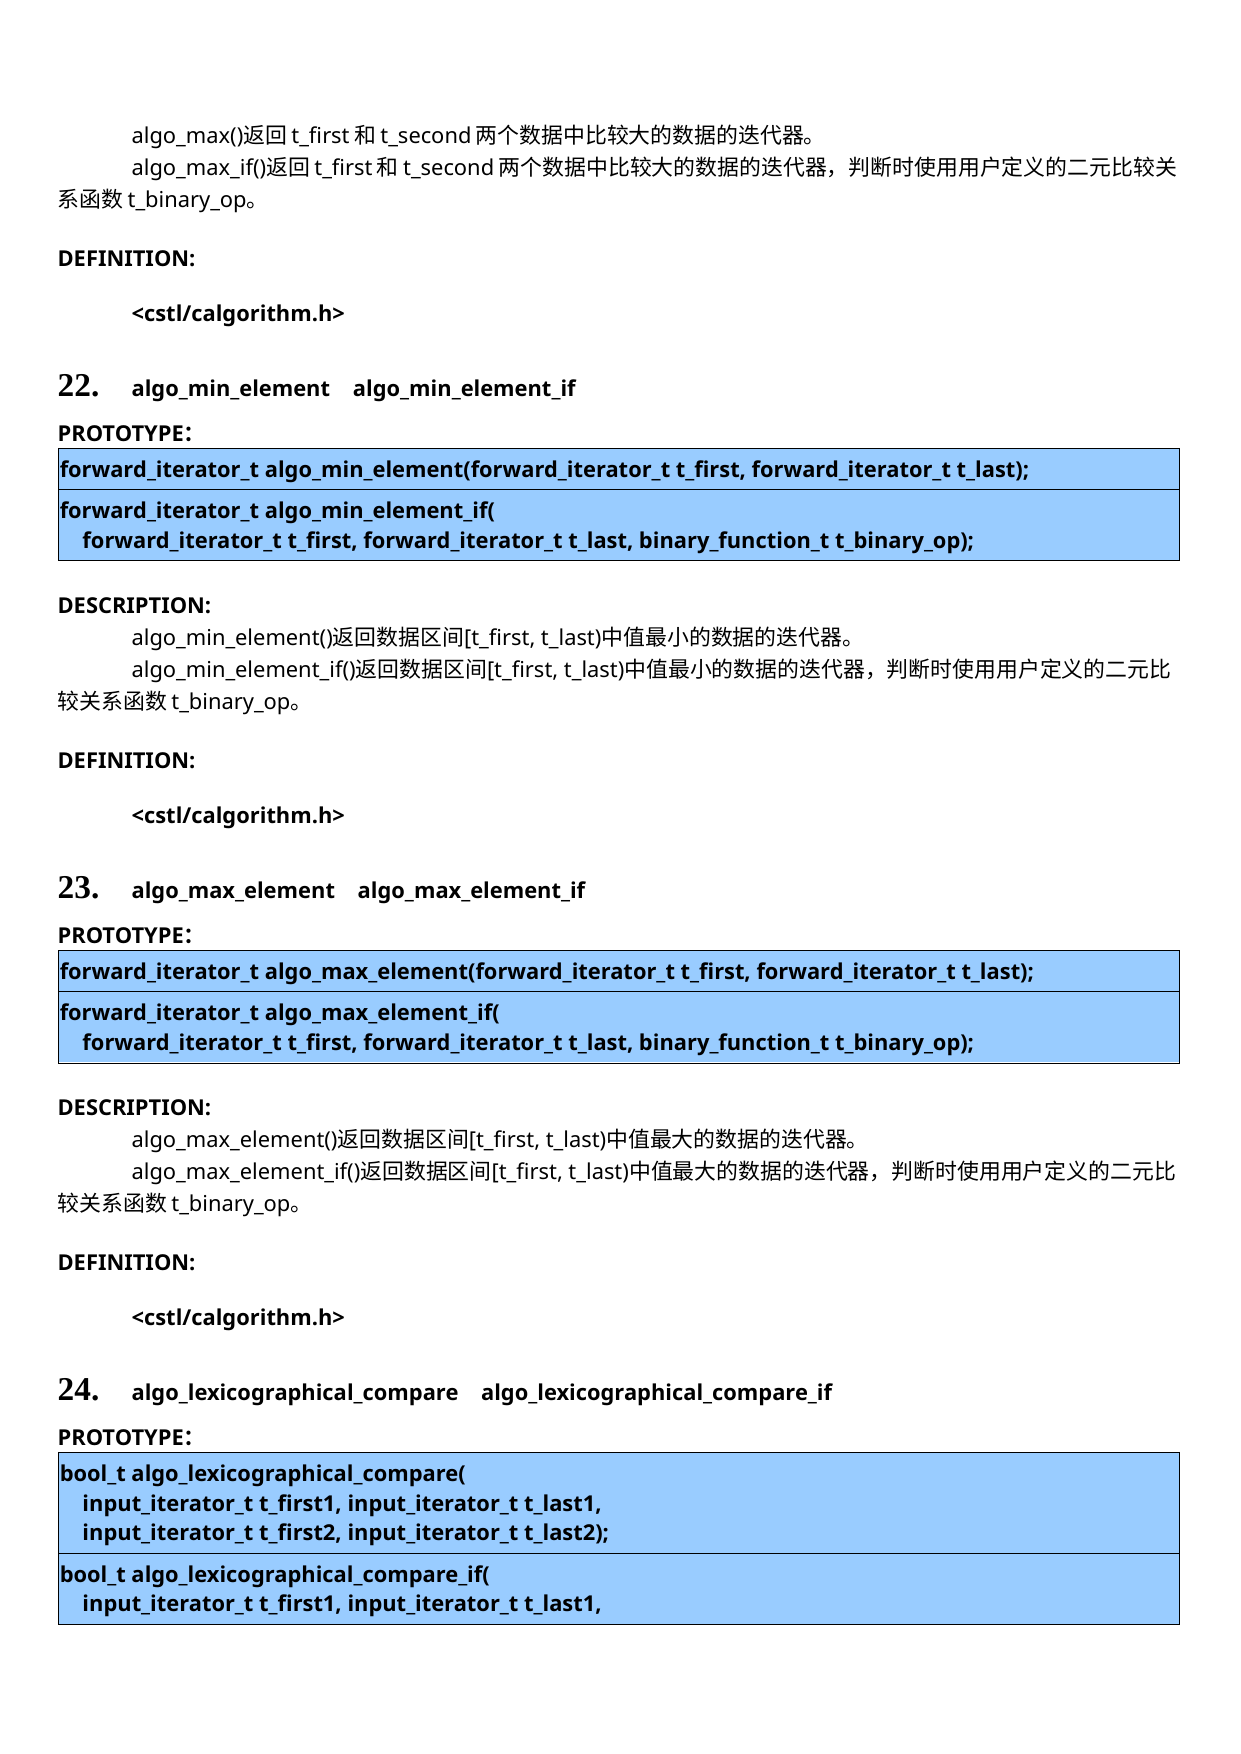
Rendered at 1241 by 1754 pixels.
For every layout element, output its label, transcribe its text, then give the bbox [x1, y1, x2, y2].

subtitle algo_lexicographical_compare algo_lexicographical_compare_if [57, 1369, 1179, 1408]
text algo_min_element_if()返回数据区间[t_first, t_last)中值最小的数据的迭代器，判断时使用用户定义的二元比较关系函数t_binary_op。 [57, 652, 1179, 715]
text <cstl/calgorithm.h> [57, 1302, 1179, 1332]
text <cstl/calgorithm.h> [57, 800, 1179, 830]
text algo_max_element()返回数据区间[t_first, t_last)中值最大的数据的迭代器。 [57, 1122, 1179, 1154]
text algo_min_element()返回数据区间[t_first, t_last)中值最小的数据的迭代器。 [57, 620, 1179, 652]
table_cell bool_t algo_lexicographical_compare_if( input_iterator_t t_first1, input_iterator_t t_last1, [59, 1554, 1179, 1624]
text DESCRIPTION: [57, 590, 1179, 620]
table_header bool_t algo_lexicographical_compare( input_iterator_t t_first1, input_iterator_t t_last1, input_iterator_t t_first2, input_iterator_t t_last2); [59, 1453, 1179, 1553]
table_header forward_iterator_t algo_min_element(forward_iterator_t t_first, forward_iterator_t t_last); [59, 449, 1179, 489]
text algo_max_if()返回t_first和t_second两个数据中比较大的数据的迭代器，判断时使用用户定义的二元比较关系函数t_binary_op。 [57, 150, 1179, 213]
text PROTOTYPE： [57, 416, 1179, 448]
text <cstl/calgorithm.h> [57, 298, 1179, 328]
text DESCRIPTION: [57, 1092, 1179, 1122]
subtitle algo_max_element algo_max_element_if [57, 867, 1179, 906]
table_header forward_iterator_t algo_max_element(forward_iterator_t t_first, forward_iterator_t t_last); [59, 951, 1179, 991]
table_cell forward_iterator_t algo_min_element_if( forward_iterator_t t_first, forward_iterator_t t_last, binary_function_t t_binary_op); [59, 490, 1179, 560]
text PROTOTYPE： [57, 918, 1179, 950]
table_cell forward_iterator_t algo_max_element_if( forward_iterator_t t_first, forward_iterator_t t_last, binary_function_t t_binary_op); [59, 992, 1179, 1062]
subtitle algo_min_element algo_min_element_if [57, 365, 1179, 404]
text algo_max_element_if()返回数据区间[t_first, t_last)中值最大的数据的迭代器，判断时使用用户定义的二元比较关系函数t_binary_op。 [57, 1154, 1179, 1217]
text DEFINITION: [57, 243, 1179, 273]
text DEFINITION: [57, 1247, 1179, 1277]
text PROTOTYPE： [57, 1420, 1179, 1452]
text algo_max()返回t_first和t_second两个数据中比较大的数据的迭代器。 [57, 118, 1179, 150]
text DEFINITION: [57, 745, 1179, 775]
